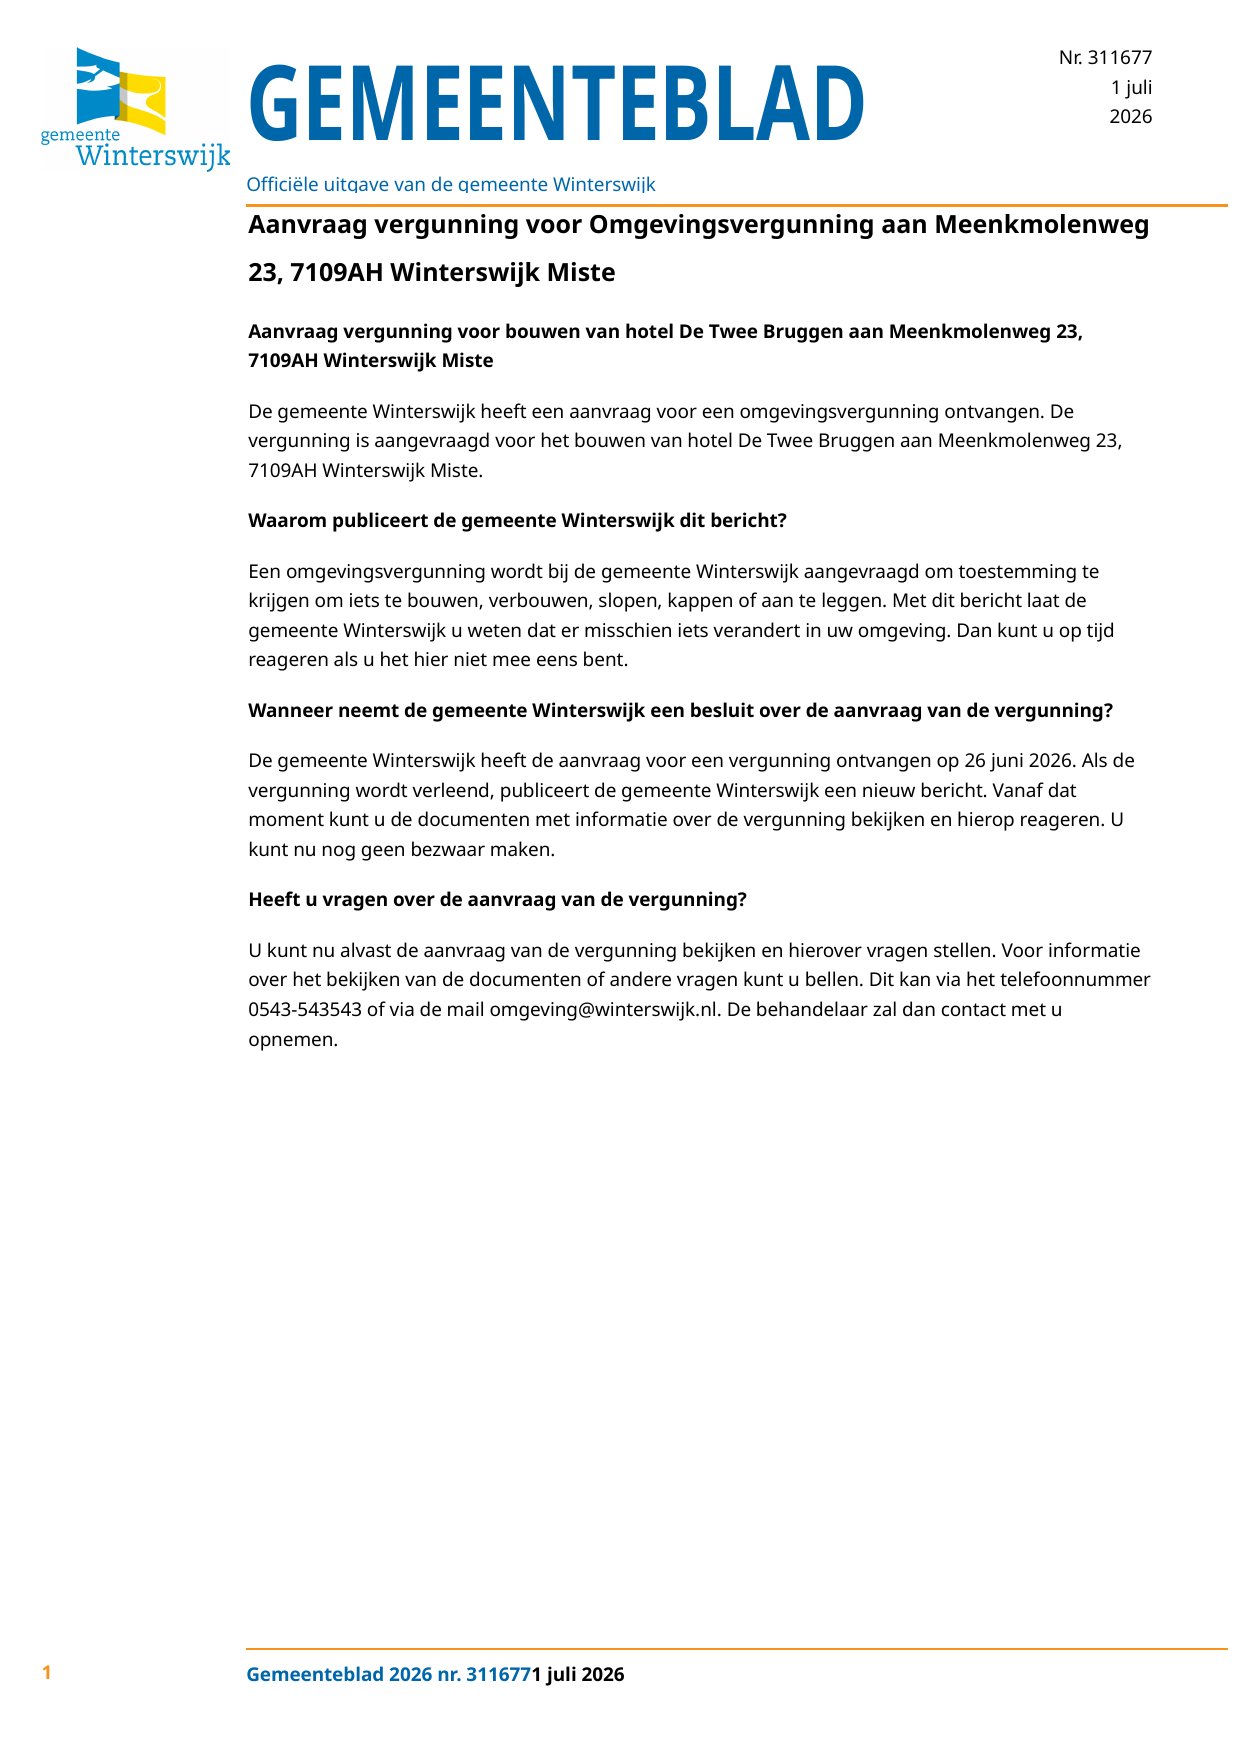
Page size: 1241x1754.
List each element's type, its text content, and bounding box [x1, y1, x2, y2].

text Heeft u vragen over de aanvraag van de vergunning? [248, 887, 1152, 912]
picture [41, 47, 231, 172]
picture [225, 153, 231, 162]
text Aanvraag vergunning voor Omgevingsvergunning aan Meenkmolenweg 23, 7109AH Winterswijk Miste [248, 207, 1152, 288]
text Waarom publiceert de gemeente Winterswijk dit bericht? [248, 507, 1152, 533]
text Een omgevingsvergunning wordt bij de gemeente Winterswijk aangevraagd om toestemming te krijgen om iets te bouwen, verbouwen, slopen, kappen of aan te leggen. Met dit bericht laat de gemeente Winterswijk u weten dat er misschien iets verandert in uw omgeving. Dan kunt u op tijd reageren als u het hier niet mee eens bent. [248, 558, 1152, 672]
text De gemeente Winterswijk heeft de aanvraag voor een vergunning ontvangen op 26 juni 2026. Als de vergunning wordt verleend, publiceert de gemeente Winterswijk een nieuw bericht. Vanaf dat moment kunt u de documenten met informatie over de vergunning bekijken en hierop reageren. U kunt nu nog geen bezwaar maken. [248, 747, 1152, 862]
text De gemeente Winterswijk heeft een aanvraag voor een omgevingsvergunning ontvangen. De vergunning is aangevraagd voor het bouwen van hotel De Twee Bruggen aan Meenkmolenweg 23, 7109AH Winterswijk Miste. [248, 398, 1152, 483]
text Aanvraag vergunning voor bouwen van hotel De Twee Bruggen aan Meenkmolenweg 23, 7109AH Winterswijk Miste [248, 318, 1152, 373]
text U kunt nu alvast de aanvraag van de vergunning bekijken en hierover vragen stellen. Voor informatie over het bekijken van de documenten of andere vragen kunt u bellen. Dit kan via het telefoonnummer 0543-543543 of via de mail omgeving@winterswijk.nl. De behandelaar zal dan contact met u opnemen. [248, 937, 1152, 1052]
text Wanneer neemt de gemeente Winterswijk een besluit over de aanvraag van de vergunning? [248, 697, 1152, 723]
